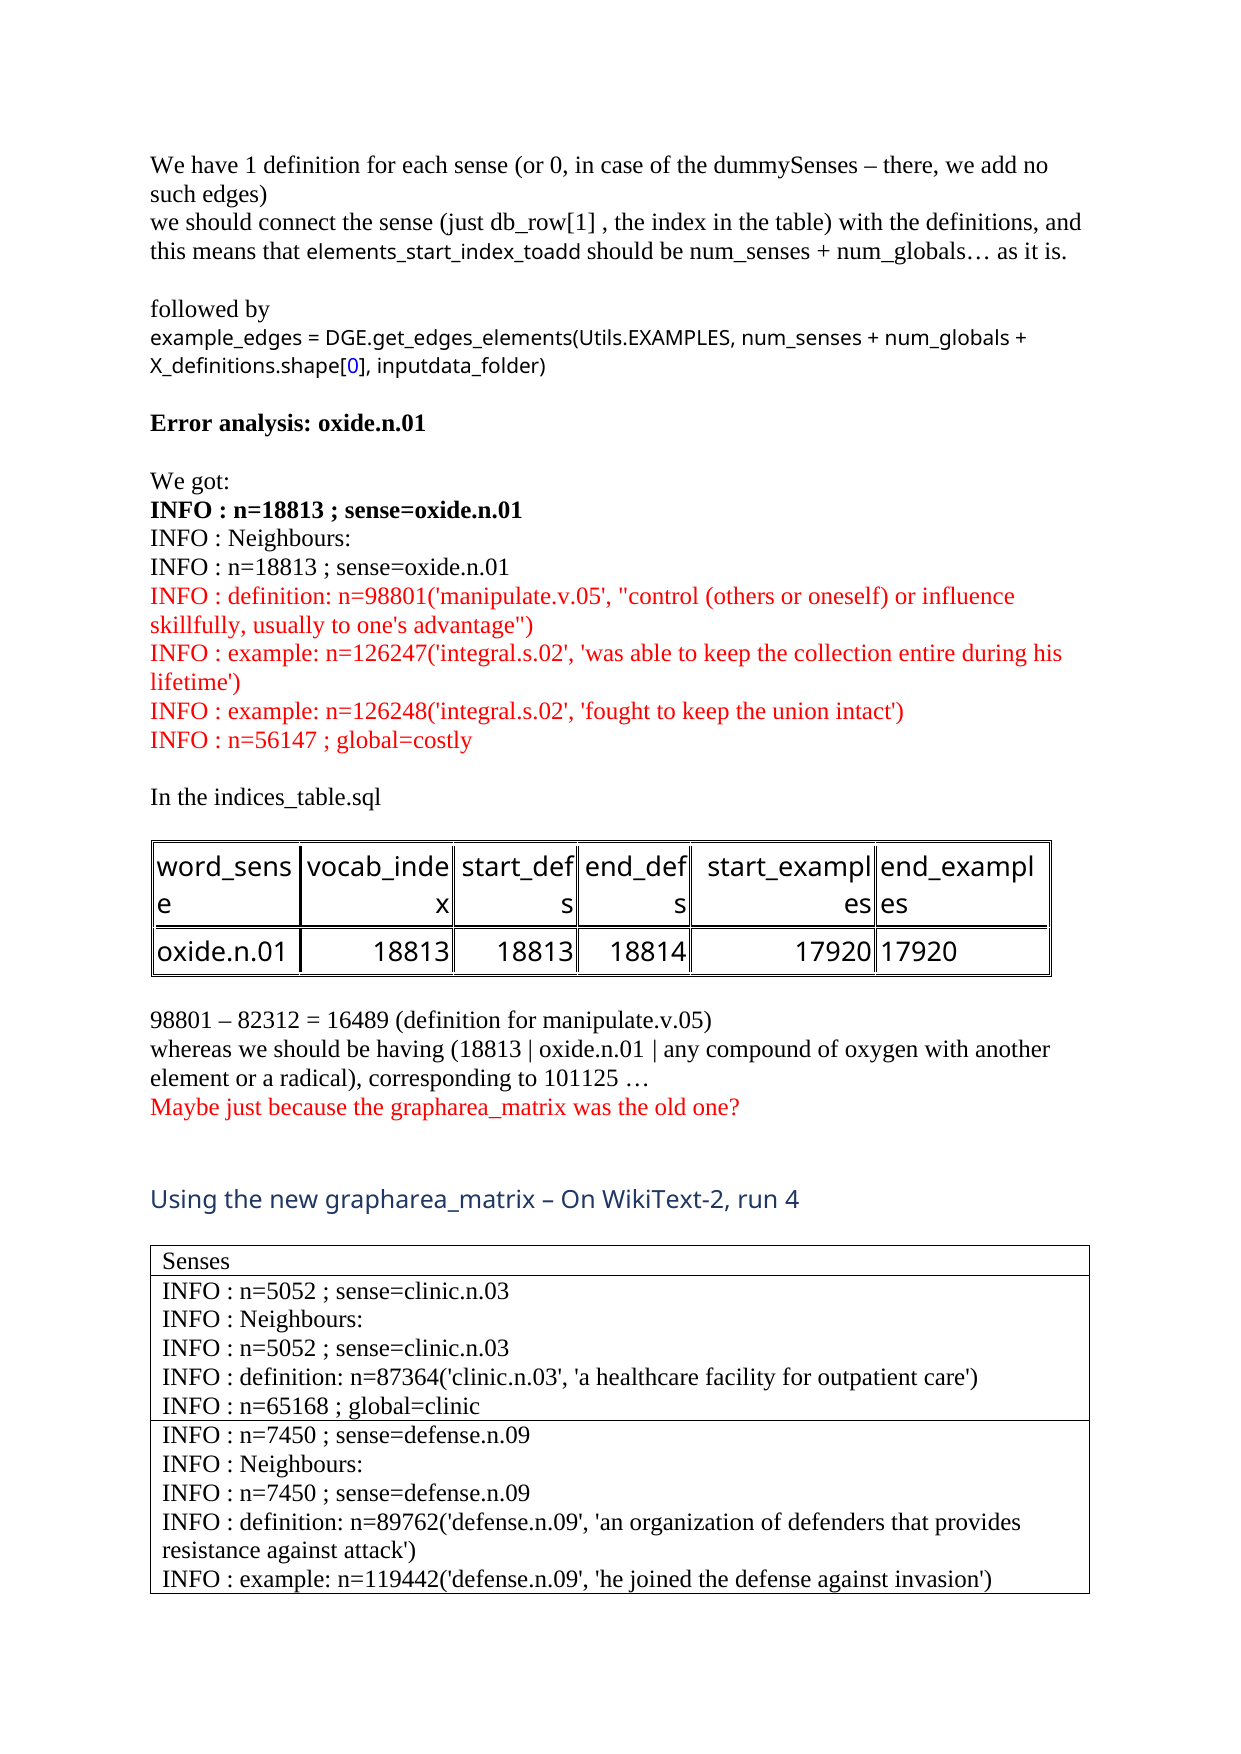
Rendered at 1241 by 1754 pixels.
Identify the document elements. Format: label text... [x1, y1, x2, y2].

text INFO : n=18813 ; sense=oxide.n.01 [150, 552, 1090, 581]
subtitle Using the new grapharea_matrix – On WikiText-2, run 4 [150, 1182, 1090, 1216]
table_header end_examples [876, 843, 1049, 925]
text INFO : example: n=126248('integral.s.02', 'fought to keep the union intact') [150, 696, 1090, 725]
text whereas we should be having (18813 | oxide.n.01 | any compound of oxygen with another element or a radical), corresponding to 101125 … [150, 1034, 1090, 1092]
table_header word_sense [152, 841, 300, 925]
text We got: [150, 466, 1090, 495]
table_cell 17920 [876, 925, 1049, 973]
table_cell oxide.n.01 [154, 925, 300, 973]
table_cell INFO : n=5052 ; sense=clinic.n.03 INFO : Neighbours: INFO : n=5052 ; sense=clinic.n.03 INFO : definition: n=87364('clinic.n.03', 'a healthcare facility for outpatient care') INFO : n=65168 ; global=clinic [151, 1276, 1089, 1419]
text 98801 – 82312 = 16489 (definition for manipulate.v.05) [150, 1006, 1090, 1034]
table_header vocab_index [300, 843, 454, 925]
text Maybe just because the grapharea_matrix was the old one? [150, 1092, 1090, 1121]
text followed by [150, 294, 1090, 323]
table_cell 18813 [454, 929, 578, 973]
table_cell INFO : n=7450 ; sense=defense.n.09 INFO : Neighbours: INFO : n=7450 ; sense=defense.n.09 INFO : definition: n=89762('defense.n.09', 'an organization of defenders that provides resistance against attack') INFO : example: n=119442('defense.n.09', 'he joined the defense against invasion') [151, 1421, 1089, 1593]
text INFO : n=56147 ; global=costly [150, 725, 1090, 753]
text INFO : definition: n=98801('manipulate.v.05', "control (others or oneself) or influence skillfully, usually to one's advantage") [150, 581, 1090, 638]
table_header start_defs [454, 843, 578, 925]
text In the indices_table.sql [150, 782, 1090, 811]
table_header end_defs [578, 843, 691, 925]
table_cell 17920 [691, 929, 876, 973]
text INFO : Neighbours: [150, 523, 1090, 552]
text INFO : example: n=126247('integral.s.02', 'was able to keep the collection entire during his lifetime') [150, 638, 1090, 696]
table_cell 18814 [578, 929, 691, 973]
text We have 1 definition for each sense (or 0, in case of the dummySenses – there, we add no such edges) [150, 150, 1090, 207]
table_header start_examples [691, 843, 876, 925]
table_header Senses [151, 1246, 1089, 1275]
text INFO : n=18813 ; sense=oxide.n.01 [150, 495, 1090, 523]
table_cell 18813 [300, 929, 454, 973]
text example_edges = DGE.get_edges_elements(Utils.EXAMPLES, num_senses + num_globals + X_definitions.shape[0], inputdata_folder) [150, 323, 1090, 380]
text we should connect the sense (just db_row[1] , the index in the table) with the definitions, and this means that elements_start_index_toadd should be num_senses + num_globals… as it is. [150, 207, 1090, 266]
text Error analysis: oxide.n.01 [150, 408, 1090, 437]
